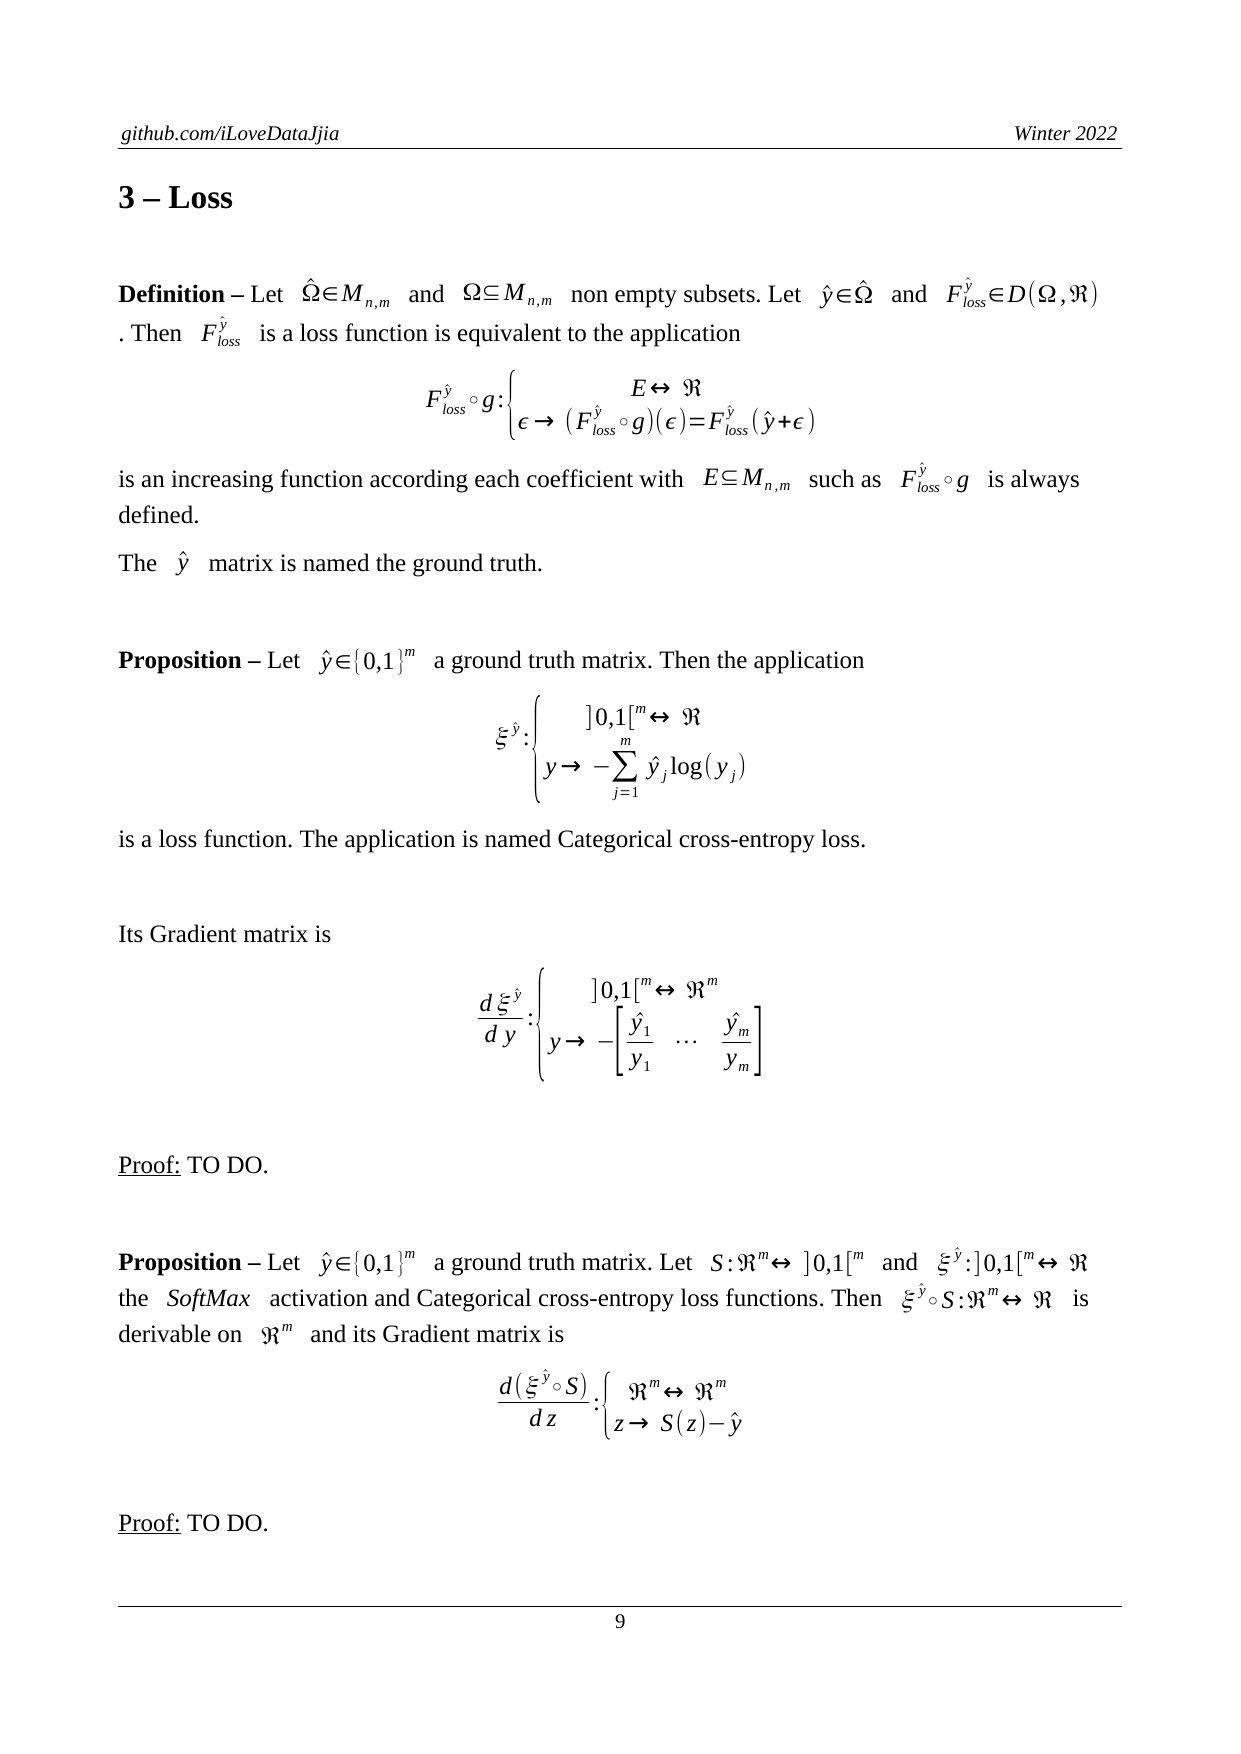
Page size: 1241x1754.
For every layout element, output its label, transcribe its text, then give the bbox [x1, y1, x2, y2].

text is a loss function. The application is named Categorical cross-entropy loss. [118, 824, 1122, 853]
text is an increasing function according each coefficient withsuch asis always defined. [118, 461, 1122, 529]
text Proof: TO DO. [118, 1508, 1122, 1537]
text Definition – Letandnon empty subsets. Letand. Thenis a loss function is equivalent to the application [118, 276, 1122, 350]
text Proposition – Leta ground truth matrix. Then the application [118, 643, 1122, 676]
subtitle 3 – Loss [118, 178, 1122, 216]
text Proof: TO DO. [118, 1150, 1122, 1179]
text Its Gradient matrix is [118, 919, 1122, 948]
text Proposition – Leta ground truth matrix. Letandtheactivation and Categorical cross-entropy loss functions. Thenis derivable onand its Gradient matrix is [118, 1245, 1122, 1349]
text Thematrix is named the ground truth. [118, 548, 1122, 576]
